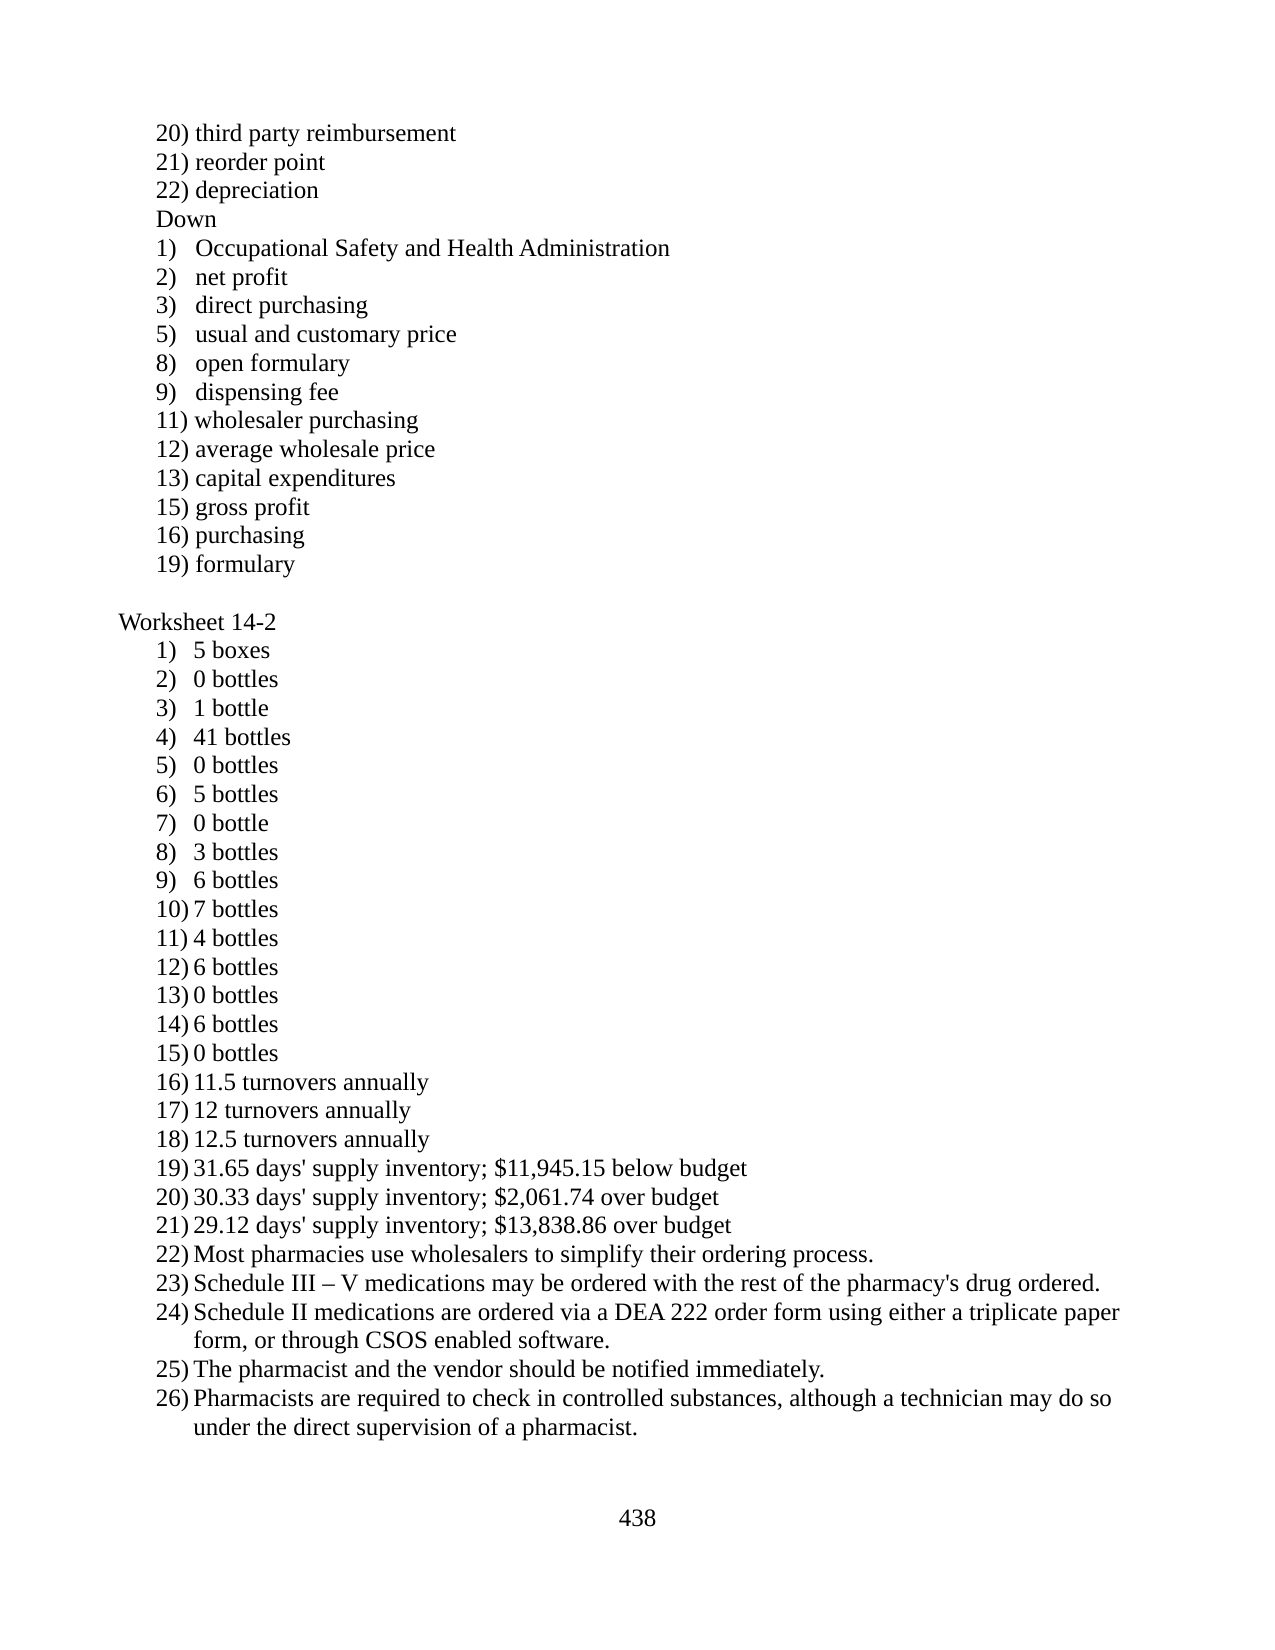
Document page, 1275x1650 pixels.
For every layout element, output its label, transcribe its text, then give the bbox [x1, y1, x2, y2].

list 0 bottles [156, 751, 1157, 779]
text 15) gross profit [156, 492, 1157, 521]
list 6 bottles [156, 952, 1157, 981]
text 2) net profit [156, 262, 1157, 291]
list 29.12 days' supply inventory; $13,838.86 over budget [156, 1211, 1157, 1239]
list 1 bottle [156, 693, 1157, 722]
text 1) Occupational Safety and Health Administration [156, 233, 1157, 262]
list 12.5 turnovers annually [156, 1124, 1157, 1153]
list 0 bottles [156, 664, 1157, 693]
list 6 bottles [156, 866, 1157, 894]
list 3 bottles [156, 837, 1157, 866]
list Pharmacists are required to check in controlled substances, although a technician may do so under the direct supervision of a pharmacist. [156, 1383, 1157, 1441]
list 30.33 days' supply inventory; $2,061.74 over budget [156, 1182, 1157, 1211]
text 16) purchasing [156, 521, 1157, 549]
list 5 bottles [156, 779, 1157, 808]
text 8) open formulary [156, 348, 1157, 377]
text 5) usual and customary price [156, 319, 1157, 348]
text 21) reorder point [156, 147, 1157, 176]
list 5 boxes [156, 636, 1157, 664]
text 22) depreciation [156, 176, 1157, 204]
list The pharmacist and the vendor should be notified immediately. [156, 1354, 1157, 1383]
text Down [156, 204, 1157, 233]
list 12 turnovers annually [156, 1096, 1157, 1124]
list 11.5 turnovers annually [156, 1067, 1157, 1096]
list 0 bottles [156, 1038, 1157, 1067]
list Most pharmacies use wholesalers to simplify their ordering process. [156, 1239, 1157, 1268]
text 20) third party reimbursement [156, 118, 1157, 147]
list Schedule III – V medications may be ordered with the rest of the pharmacy's drug ordered. [156, 1268, 1157, 1297]
list 7 bottles [156, 894, 1157, 923]
text 12) average wholesale price [156, 434, 1157, 463]
text 11) wholesaler purchasing [156, 406, 1157, 434]
text Worksheet 14-2 [118, 607, 1157, 636]
list Schedule II medications are ordered via a DEA 222 order form using either a triplicate paper form, or through CSOS enabled software. [156, 1297, 1157, 1354]
text 19) formulary [156, 549, 1157, 578]
list 41 bottles [156, 722, 1157, 751]
text 13) capital expenditures [156, 463, 1157, 492]
list 31.65 days' supply inventory; $11,945.15 below budget [156, 1153, 1157, 1182]
text 9) dispensing fee [156, 377, 1157, 406]
text 3) direct purchasing [156, 291, 1157, 319]
list 0 bottles [156, 981, 1157, 1009]
list 6 bottles [156, 1009, 1157, 1038]
list 0 bottle [156, 808, 1157, 837]
list 4 bottles [156, 923, 1157, 952]
